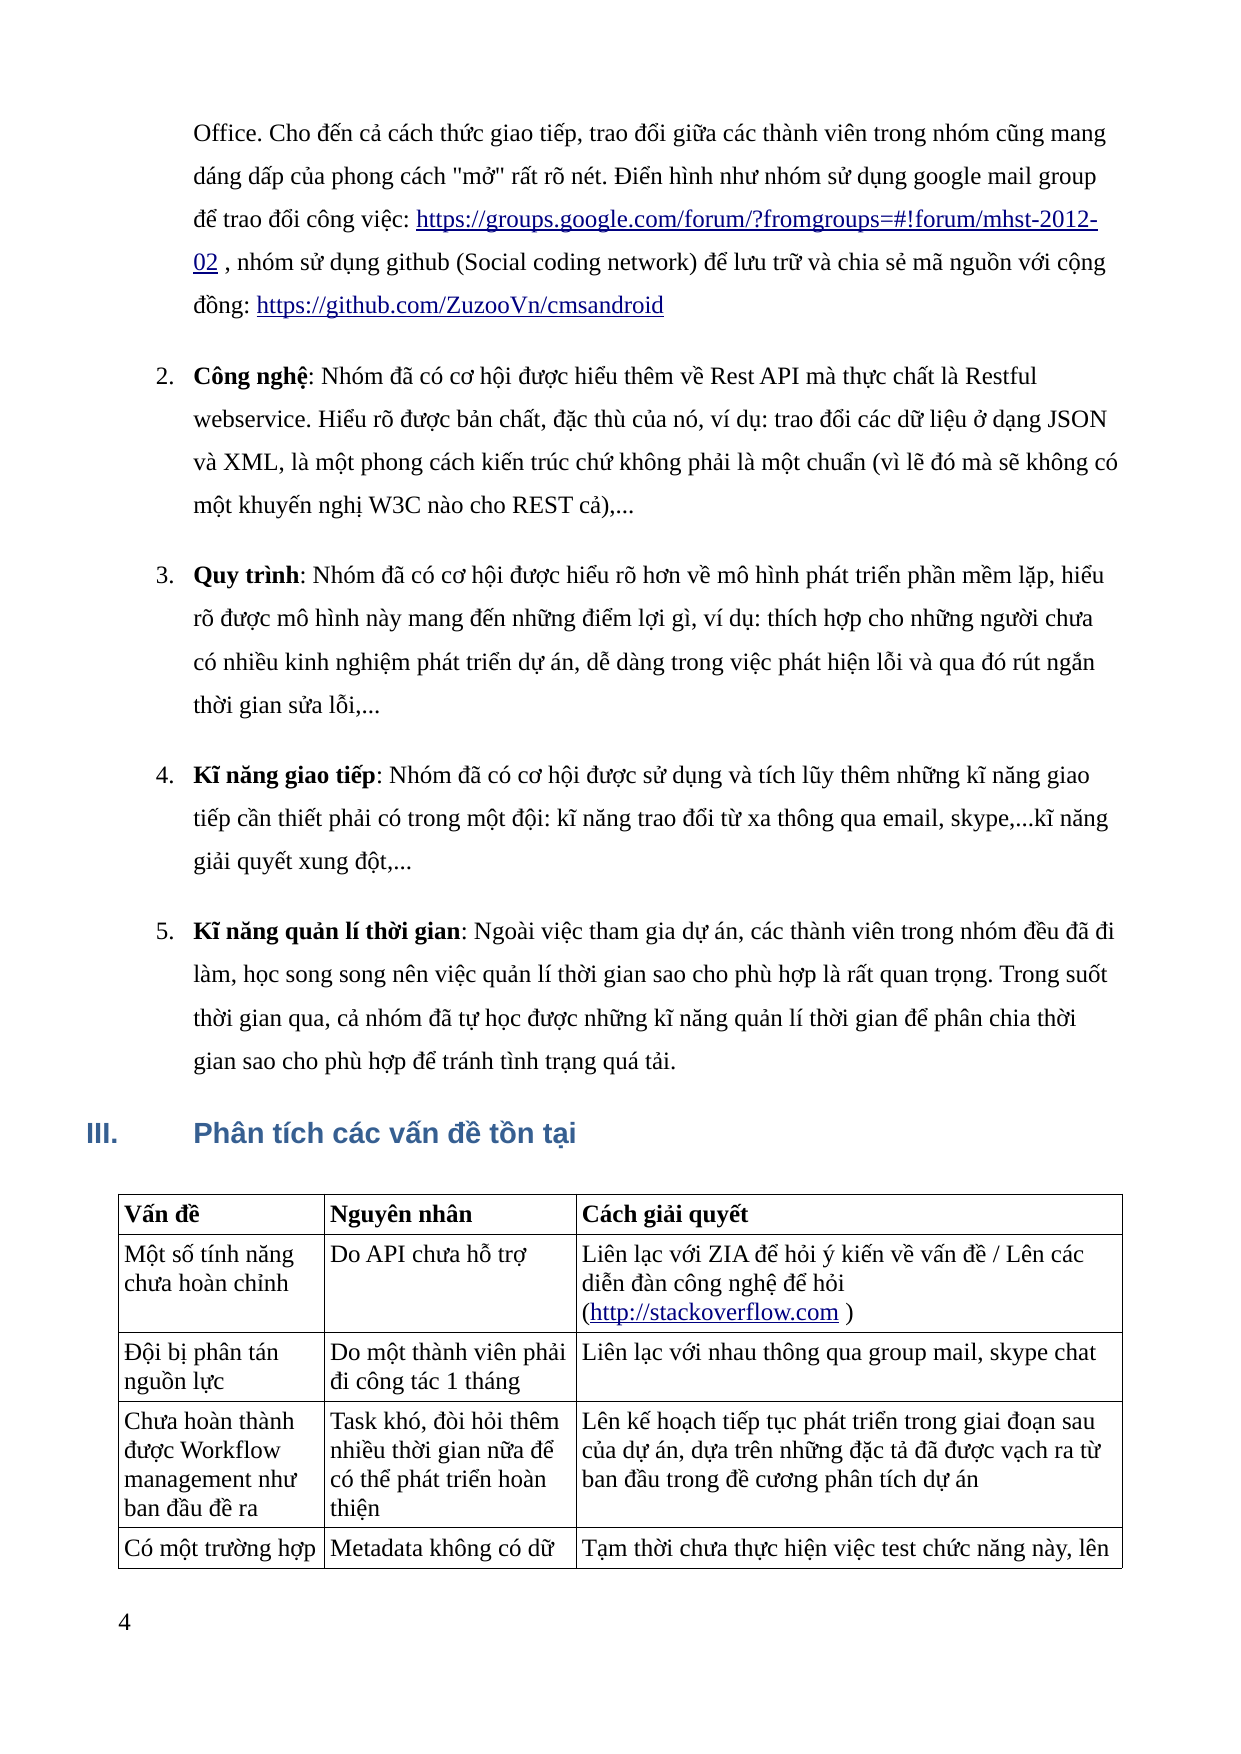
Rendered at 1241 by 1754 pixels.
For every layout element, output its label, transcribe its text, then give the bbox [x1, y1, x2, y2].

list Quy trình: Nhóm đã có cơ hội được hiểu rõ hơn về mô hình phát triển phần mềm lặp, hiểu rõ được mô hình này mang đến những điểm lợi gì, ví dụ: thích hợp cho những người chưa có nhiều kinh nghiệm phát triển dự án, dễ dàng trong việc phát hiện lỗi và qua đó rút ngắn thời gian sửa lỗi,... [156, 560, 1122, 718]
table_cell Có một trường hợp [119, 1528, 324, 1567]
table_header Nguyên nhân [325, 1195, 576, 1234]
table_header Cách giải quyết [577, 1195, 1122, 1234]
table_cell Liên lạc với nhau thông qua group mail, skype chat [577, 1333, 1122, 1401]
table_cell Metadata không có dữ [325, 1528, 576, 1567]
subtitle Phân tích các vấn đề tồn tại [118, 1116, 1122, 1149]
table_cell Do một thành viên phải đi công tác 1 tháng [325, 1333, 576, 1401]
table_cell Lên kế hoạch tiếp tục phát triển trong giai đoạn sau của dự án, dựa trên những đặc tả đã được vạch ra từ ban đầu trong đề cương phân tích dự án [577, 1402, 1122, 1527]
list Công nghệ: Nhóm đã có cơ hội được hiểu thêm về Rest API mà thực chất là Restful webservice. Hiểu rõ được bản chất, đặc thù của nó, ví dụ: trao đổi các dữ liệu ở dạng JSON và XML, là một phong cách kiến trúc chứ không phải là một chuẩn (vì lẽ đó mà sẽ không có một khuyến nghị W3C nào cho REST cả),... [156, 361, 1122, 519]
table_cell Task khó, đòi hỏi thêm nhiều thời gian nữa để có thể phát triển hoàn thiện [325, 1402, 576, 1527]
table_cell Tạm thời chưa thực hiện việc test chức năng này, lên [577, 1528, 1122, 1567]
list Kĩ năng quản lí thời gian: Ngoài việc tham gia dự án, các thành viên trong nhóm đều đã đi làm, học song song nên việc quản lí thời gian sao cho phù hợp là rất quan trọng. Trong suốt thời gian qua, cả nhóm đã tự học được những kĩ năng quản lí thời gian để phân chia thời gian sao cho phù hợp để tránh tình trạng quá tải. [156, 916, 1122, 1074]
table_cell Đội bị phân tán nguồn lực [119, 1333, 324, 1401]
table_header Vấn đề [119, 1195, 324, 1234]
list Kĩ năng giao tiếp: Nhóm đã có cơ hội được sử dụng và tích lũy thêm những kĩ năng giao tiếp cần thiết phải có trong một đội: kĩ năng trao đổi từ xa thông qua email, skype,...kĩ năng giải quyết xung đột,... [156, 760, 1122, 875]
table_cell Do API chưa hỗ trợ [325, 1235, 576, 1332]
table_cell Chưa hoàn thành được Workflow management như ban đầu đề ra [119, 1402, 324, 1527]
list Office. Cho đến cả cách thức giao tiếp, trao đổi giữa các thành viên trong nhóm cũng mang dáng dấp của phong cách "mở" rất rõ nét. Điển hình như nhóm sử dụng google mail group để trao đổi công việc: https://groups.google.com/forum/?fromgroups=#!forum/mhst-2012-02 , nhóm sử dụng github (Social coding network) để lưu trữ và chia sẻ mã nguồn với cộng đồng: https://github.com/ZuzooVn/cmsandroid [156, 118, 1122, 319]
table_cell Một số tính năng chưa hoàn chỉnh [119, 1235, 324, 1332]
table_cell Liên lạc với ZIA để hỏi ý kiến về vấn đề / Lên các diễn đàn công nghệ để hỏi (http://stackoverflow.com ) [577, 1235, 1122, 1332]
